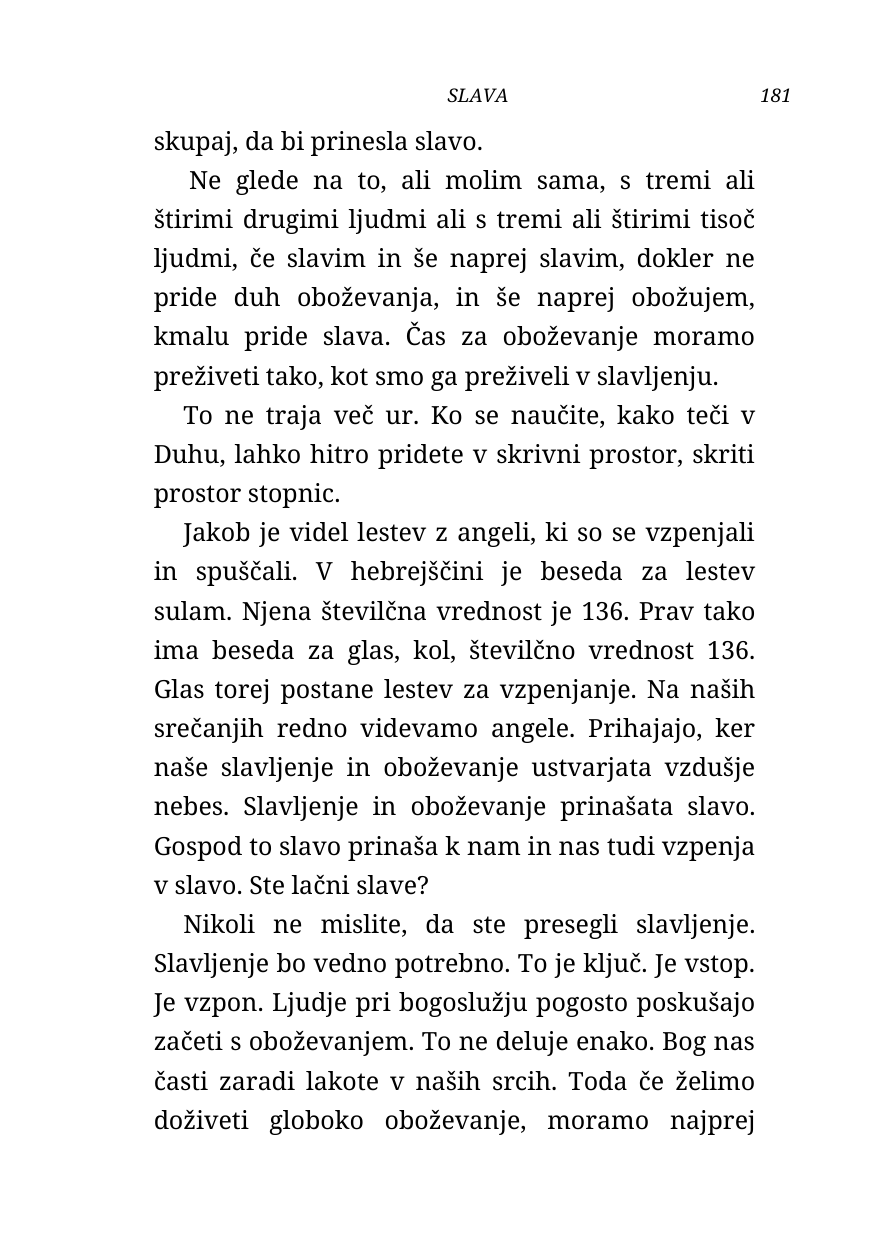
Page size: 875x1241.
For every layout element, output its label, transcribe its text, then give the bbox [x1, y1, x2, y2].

text skupaj, da bi prinesla slavo. [153, 123, 756, 157]
text Ne glede na to, ali molim sama, s tremi ali štirimi drugimi ljudmi ali s tremi ali štirimi tisoč ljudmi, če slavim in še naprej slavim, dokler ne pride duh oboževanja, in še naprej obožujem, kmalu pride slava. Čas za oboževanje moramo preživeti tako, kot smo ga preživeli v slavljenju. [153, 162, 756, 392]
text Jakob je videl lestev z angeli, ki so se vzpenjali in spuščali. V hebrejščini je beseda za lestev sulam. Njena številčna vrednost je 136. Prav tako ima beseda za glas, kol, številčno vrednost 136. Glas torej postane lestev za vzpenjanje. Na naših srečanjih redno videvamo angele. Prihajajo, ker naše slavljenje in oboževanje ustvarjata vzdušje nebes. Slavljenje in oboževanje prinašata slavo. Gospod to slavo prinaša k nam in nas tudi vzpenja v slavo. Ste lačni slave? [153, 515, 756, 901]
text Nikoli ne mislite, da ste presegli slavljenje. Slavljenje bo vedno potrebno. To je ključ. Je vstop. Je vzpon. Ljudje pri bogoslužju pogosto poskušajo začeti s oboževanjem. To ne deluje enako. Bog nas časti zaradi lakote v naših srcih. Toda če želimo doživeti globoko oboževanje, moramo najprej [153, 907, 756, 1136]
text To ne traja več ur. Ko se naučite, kako teči v Duhu, lahko hitro pridete v skrivni prostor, skriti prostor stopnic. [153, 397, 756, 510]
